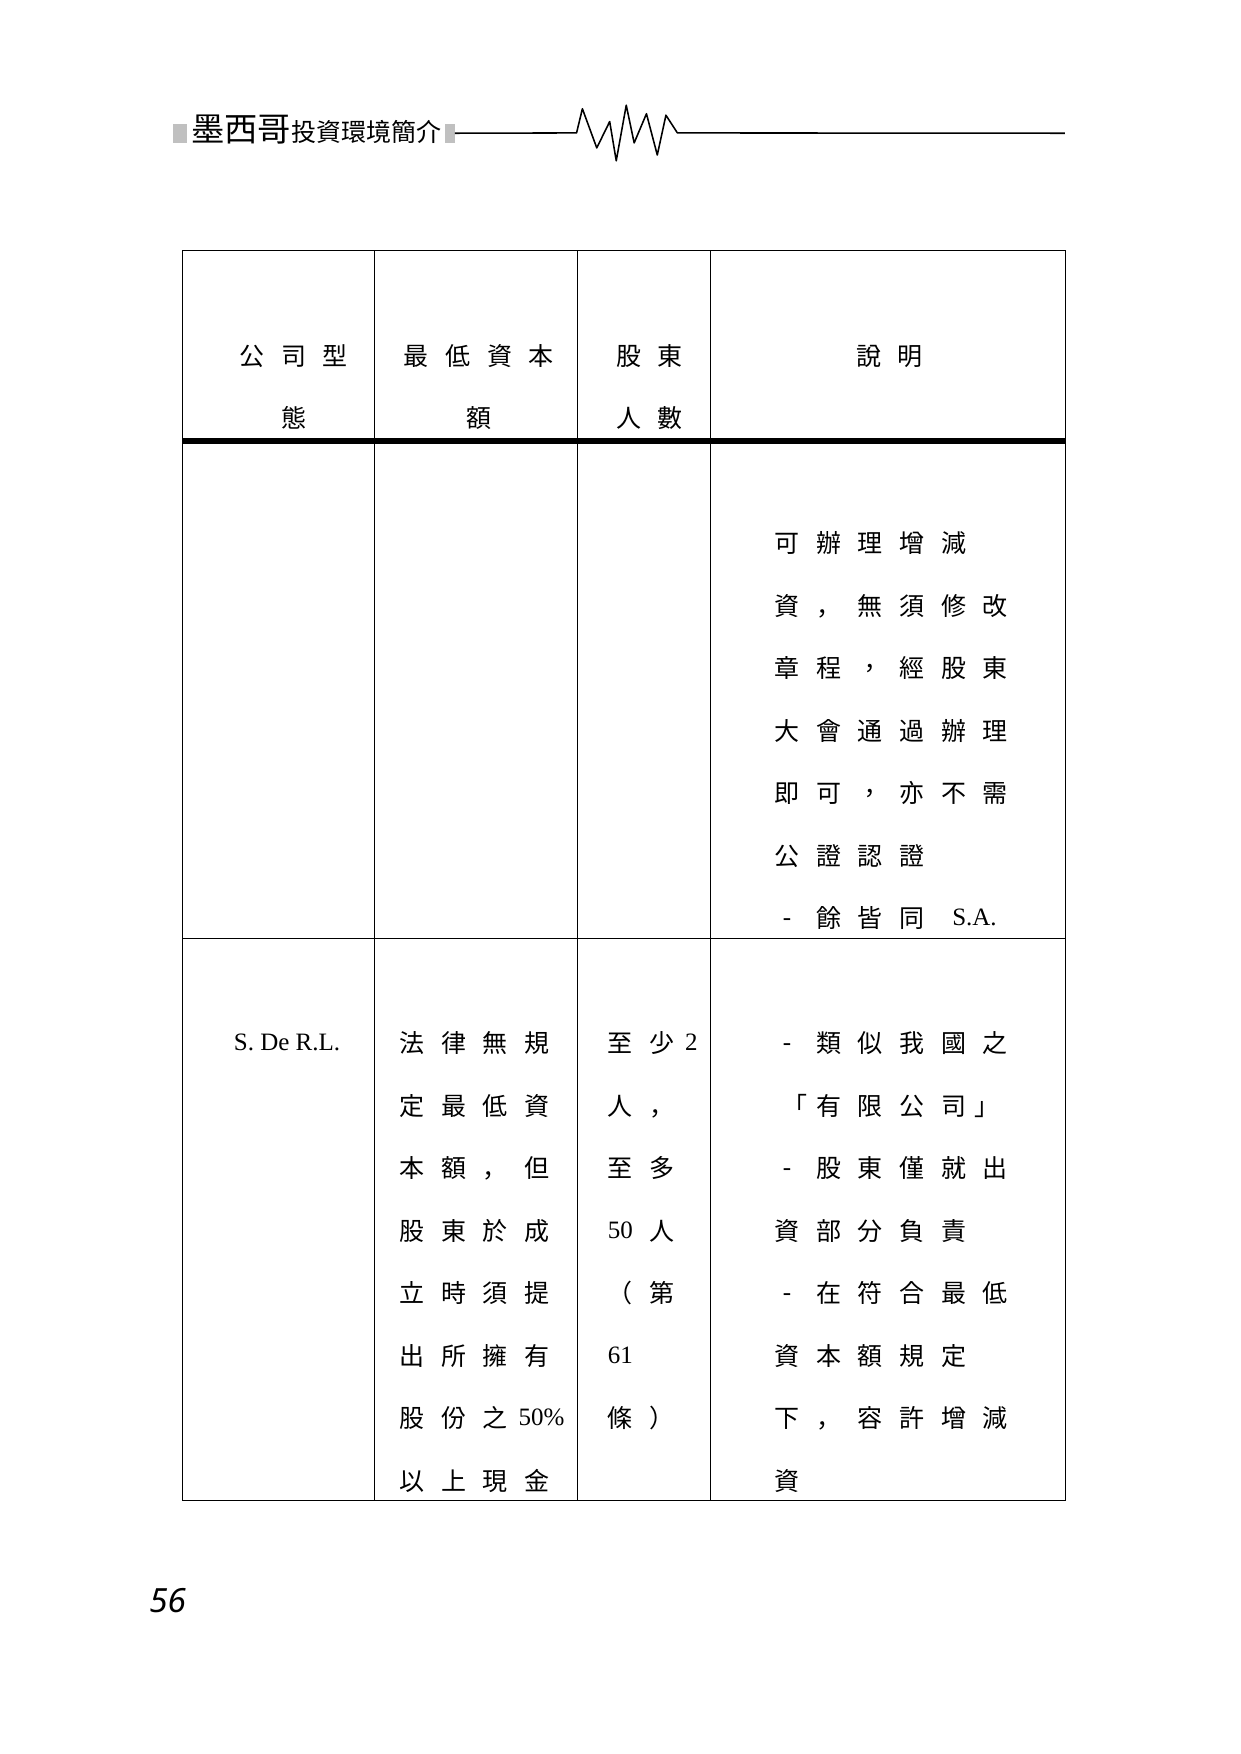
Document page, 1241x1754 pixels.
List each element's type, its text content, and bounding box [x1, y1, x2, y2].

table_header 說明 [711, 251, 1065, 438]
table_cell [375, 444, 577, 938]
table_cell -類似我國之「有限公司」 -股東僅就出資部分負責 -在符合最低資本額規定下，容許增減資 [711, 939, 1065, 1500]
table_cell [578, 444, 710, 938]
table_cell S. De R.L. [183, 939, 374, 1500]
table_header 最低資本額 [375, 251, 577, 438]
table_cell 可辦理增減資，無須修改章程，經股東大會通過辦理即可，亦不需公證認證 -餘皆同S.A. [711, 444, 1065, 938]
table_cell 至少2人，至多50人（第61條） [578, 939, 710, 1500]
table_header 股東人數 [578, 251, 710, 438]
table_cell 法律無規定最低資本額，但股東於成立時須提出所擁有股份之50%以上現金 [375, 939, 577, 1500]
table_cell [183, 444, 374, 938]
table_header 公司型態 [183, 251, 374, 438]
